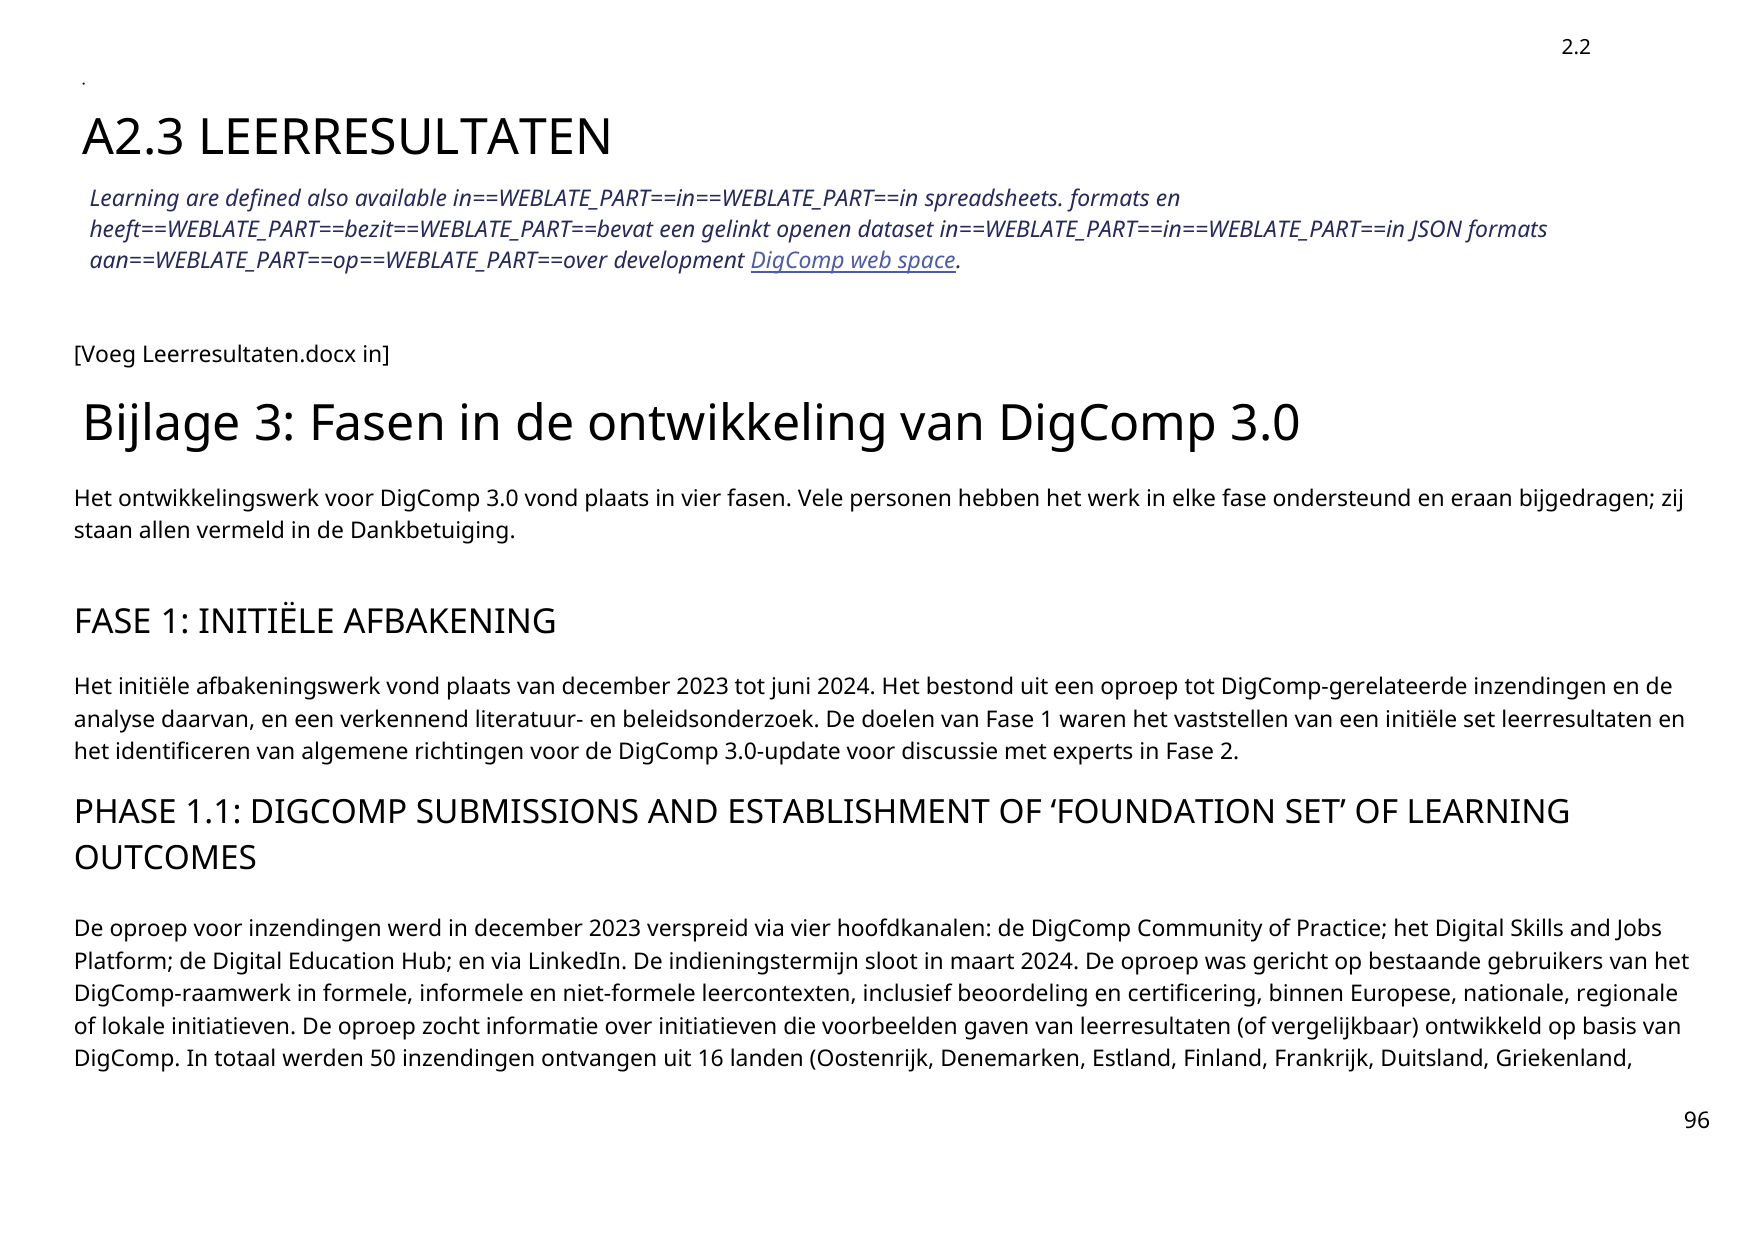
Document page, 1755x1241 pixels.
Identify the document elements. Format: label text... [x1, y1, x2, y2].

text De oproep voor inzendingen werd in december 2023 verspreid via vier hoofdkanalen: de DigComp Community of Practice; het Digital Skills and Jobs Platform; de Digital Education Hub; en via LinkedIn. De indieningstermijn sloot in maart 2024. De oproep was gericht op bestaande gebruikers van het DigComp-raamwerk in formele, informele en niet-formele leercontexten, inclusief beoordeling en certificering, binnen Europese, nationale, regionale of lokale initiatieven. De oproep zocht informatie over initiatieven die voorbeelden gaven van leerresultaten (of vergelijkbaar) ontwikkeld op basis van DigComp. In totaal werden 50 inzendingen ontvangen uit 16 landen (Oostenrijk, Denemarken, Estland, Finland, Frankrijk, Duitsland, Griekenland, [74, 912, 1706, 1074]
subtitle A2.3 LEERRESULTATEN [83, 101, 1710, 169]
subtitle Bijlage 3: Fasen in de ontwikkeling van DigComp 3.0 [83, 387, 1710, 455]
text Learning are defined also available in==WEBLATE_PART==in==WEBLATE_PART==in spreadsheets. formats en heeft==WEBLATE_PART==bezit==WEBLATE_PART==bevat een gelinkt openen dataset in==WEBLATE_PART==in==WEBLATE_PART==in JSON formats aan==WEBLATE_PART==op==WEBLATE_PART==over development DigComp web space. [89, 182, 1710, 276]
text Het ontwikkelingswerk voor DigComp 3.0 vond plaats in vier fasen. Vele personen hebben het werk in elke fase ondersteund en eraan bijgedragen; zij staan allen vermeld in de Dankbetuiging. [74, 482, 1710, 546]
text Het initiële afbakeningswerk vond plaats van december 2023 tot juni 2024. Het bestond uit een oproep tot DigComp-gerelateerde inzendingen en de analyse daarvan, en een verkennend literatuur- en beleidsonderzoek. De doelen van Fase 1 waren het vaststellen van een initiële set leerresultaten en het identificeren van algemene richtingen voor de DigComp 3.0-update voor discussie met experts in Fase 2. [74, 670, 1692, 766]
subtitle FASE 1: INITIËLE AFBAKENING [74, 606, 1710, 640]
text [Voeg Leerresultaten.docx in] [74, 338, 1710, 369]
subtitle PHASE 1.1: DIGCOMP SUBMISSIONS AND ESTABLISHMENT OF ‘FOUNDATION SET’ OF LEARNING OUTCOMES [74, 788, 1710, 879]
